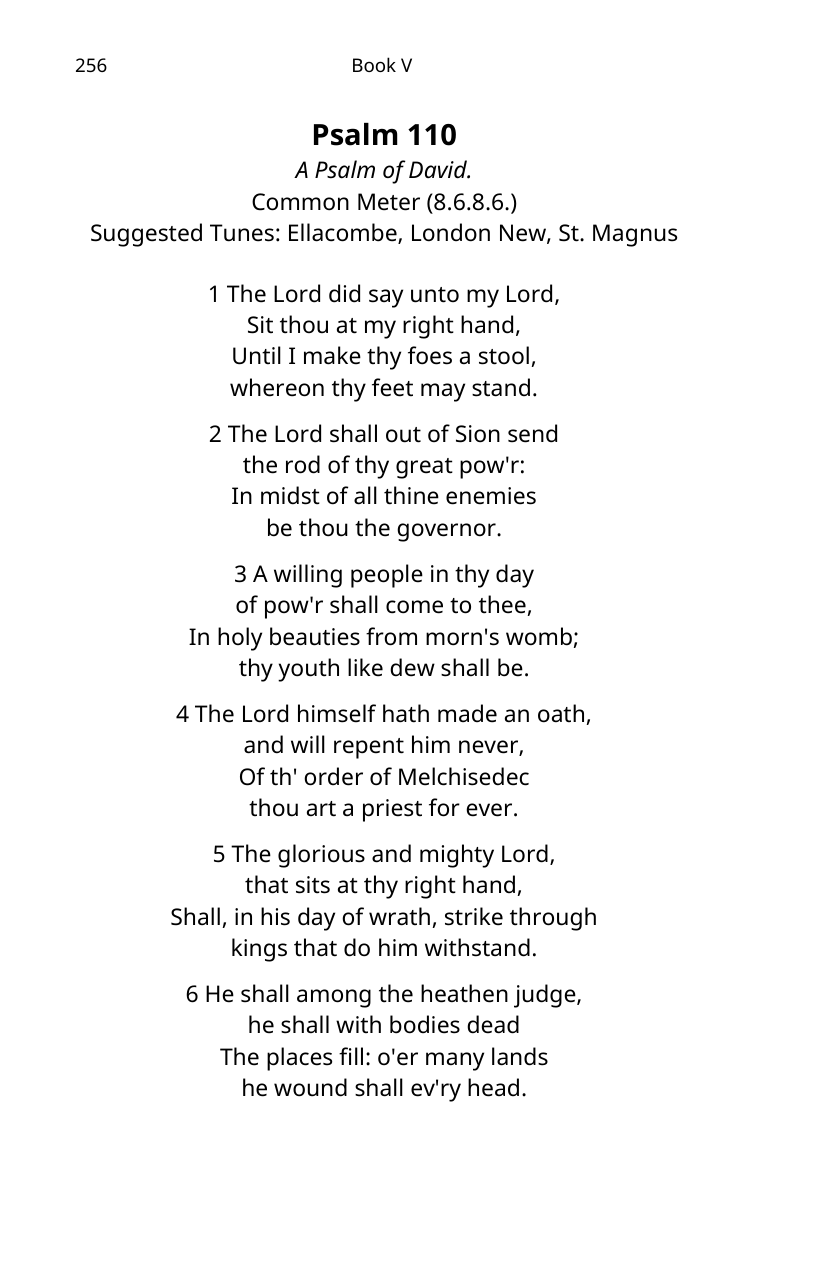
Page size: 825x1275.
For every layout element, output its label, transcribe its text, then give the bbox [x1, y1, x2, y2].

text Suggested Tunes: Ellacombe, London New, St. Magnus [75, 217, 693, 248]
text 4 The Lord himself hath made an oath, and will repent him never, Of th' order of Melchisedec thou art a priest for ever. [75, 698, 693, 823]
text 3 A willing people in thy day of pow'r shall come to thee, In holy beauties from morn's womb; thy youth like dew shall be. [75, 558, 693, 683]
text A Psalm of David. [75, 154, 693, 186]
text 1 The Lord did say unto my Lord, Sit thou at my right hand, Until I make thy foes a stool, whereon thy feet may stand. [75, 278, 693, 403]
subtitle Common Meter (8.6.8.6.) [75, 186, 693, 217]
text 5 The glorious and mighty Lord, that sits at thy right hand, Shall, in his day of wrath, strike through kings that do him withstand. [75, 838, 693, 963]
text 6 He shall among the heathen judge, he shall with bodies dead The places fill: o'er many lands he wound shall ev'ry head. [75, 978, 693, 1103]
text 2 The Lord shall out of Sion send the rod of thy great pow'r: In midst of all thine enemies be thou the governor. [75, 418, 693, 543]
subtitle Psalm 110 [75, 112, 693, 154]
